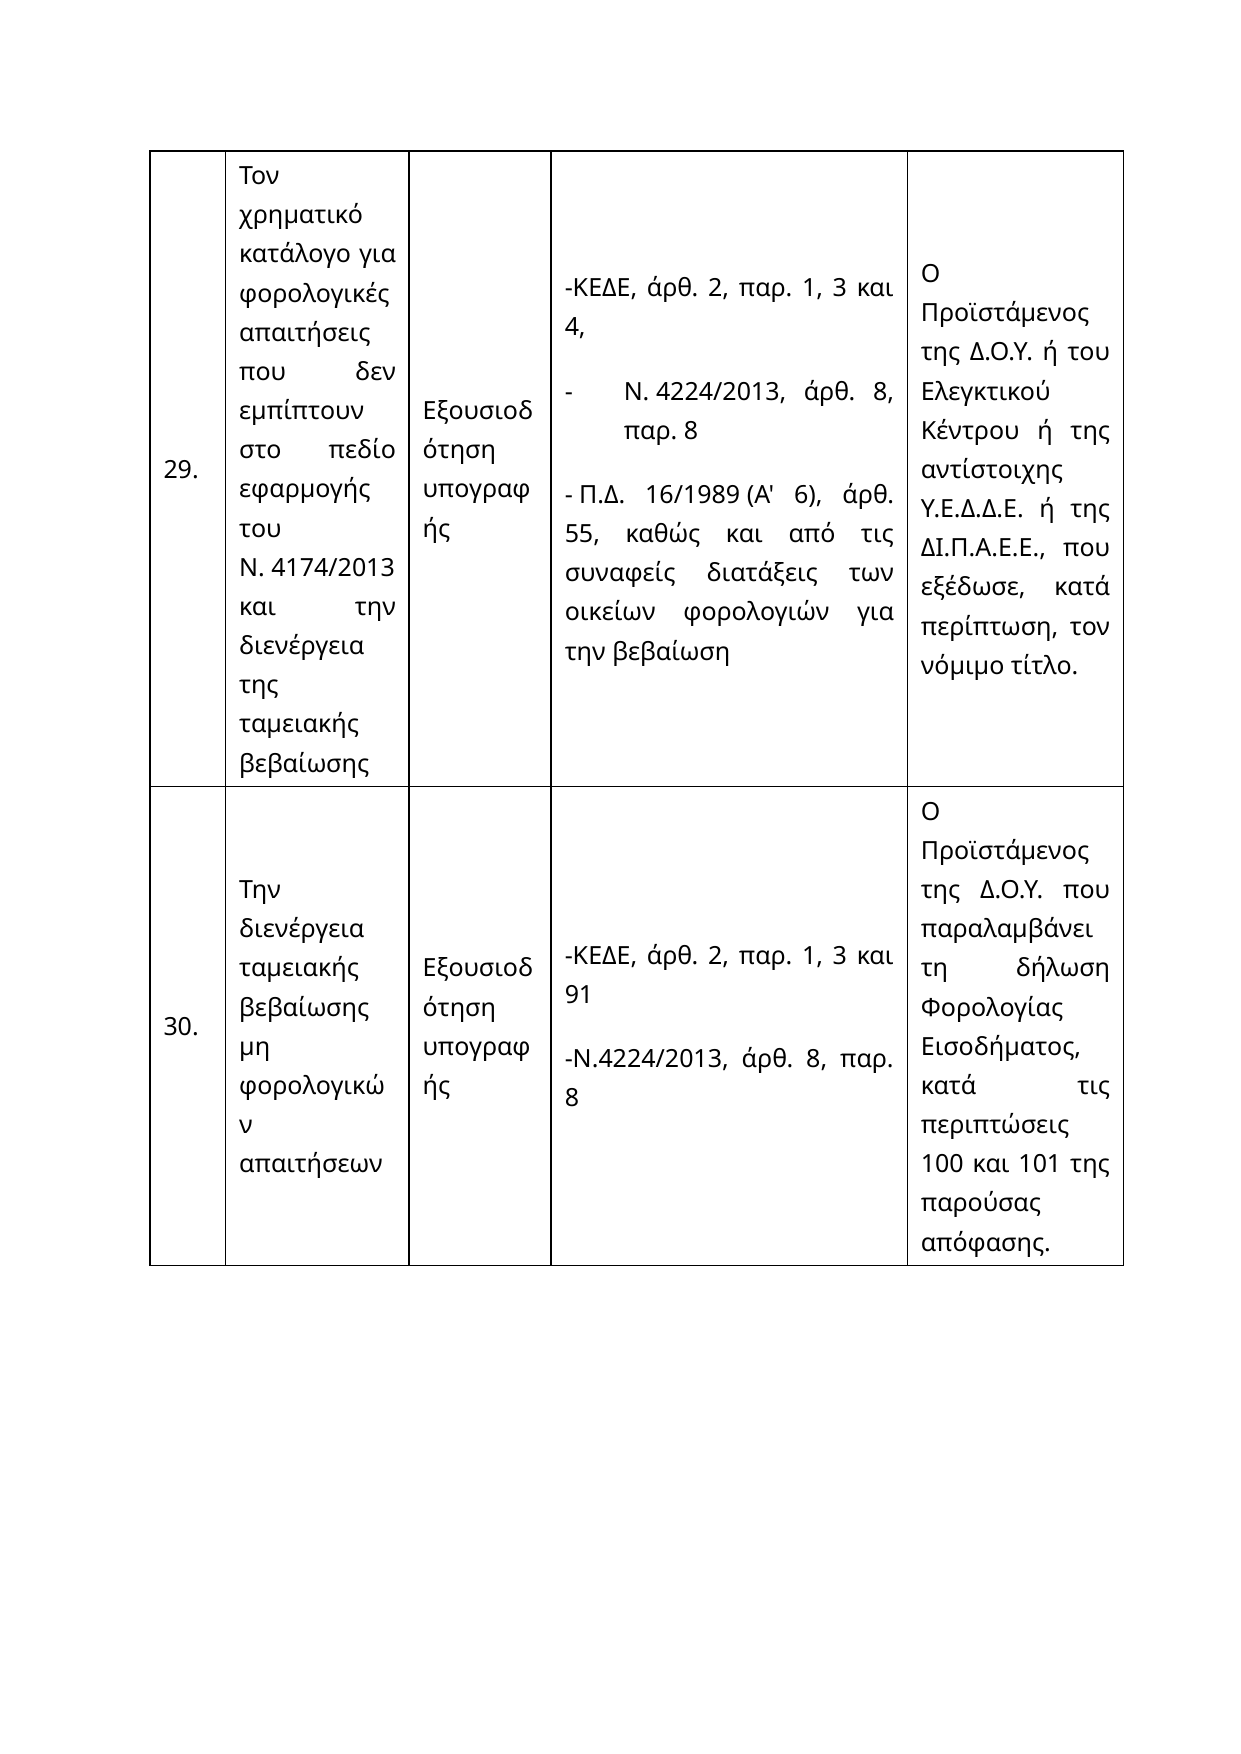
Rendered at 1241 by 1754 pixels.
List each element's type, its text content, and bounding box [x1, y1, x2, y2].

table_cell Τον χρηματικό κατάλογο για φορολογικές απαιτήσεις που δεν εμπίπτουν στο πεδίο εφαρμογής του Ν. 4174/2013 και την διενέργεια της ταμειακής βεβαίωσης [226, 152, 408, 786]
table_cell Εξουσιοδότηση υπογραφής [410, 152, 550, 786]
table_cell 29. [151, 152, 225, 786]
table_cell Την διενέργεια ταμειακής βεβαίωσης μη φορολογικών απαιτήσεων [226, 787, 408, 1264]
table_cell -ΚΕΔΕ, άρθ. 2, παρ. 1, 3 και 4, - Ν. 4224/2013, άρθ. 8, παρ. 8 - Π.Δ. 16/1989 (Α' 6), άρθ. 55, καθώς και από τις συναφείς διατάξεις των οικείων φορολογιών για την βεβαίωση [552, 152, 907, 786]
table_cell Ο Προϊστάμενος της Δ.Ο.Υ. ή του Ελεγκτικού Κέντρου ή της αντίστοιχης Υ.Ε.Δ.Δ.Ε. ή της ΔΙ.Π.Α.Ε.Ε., που εξέδωσε, κατά περίπτωση, τον νόμιμο τίτλο. [908, 152, 1123, 786]
table_cell 30. [151, 787, 225, 1264]
table_cell -ΚΕΔΕ, άρθ. 2, παρ. 1, 3 και 91 -Ν.4224/2013, άρθ. 8, παρ. 8 [552, 787, 907, 1264]
table_cell Εξουσιοδότηση υπογραφής [410, 787, 550, 1264]
table_cell Ο Προϊστάμενος της Δ.Ο.Υ. που παραλαμβάνει τη δήλωση Φορολογίας Εισοδήματος, κατά τις περιπτώσεις 100 και 101 της παρούσας απόφασης. [908, 787, 1123, 1264]
